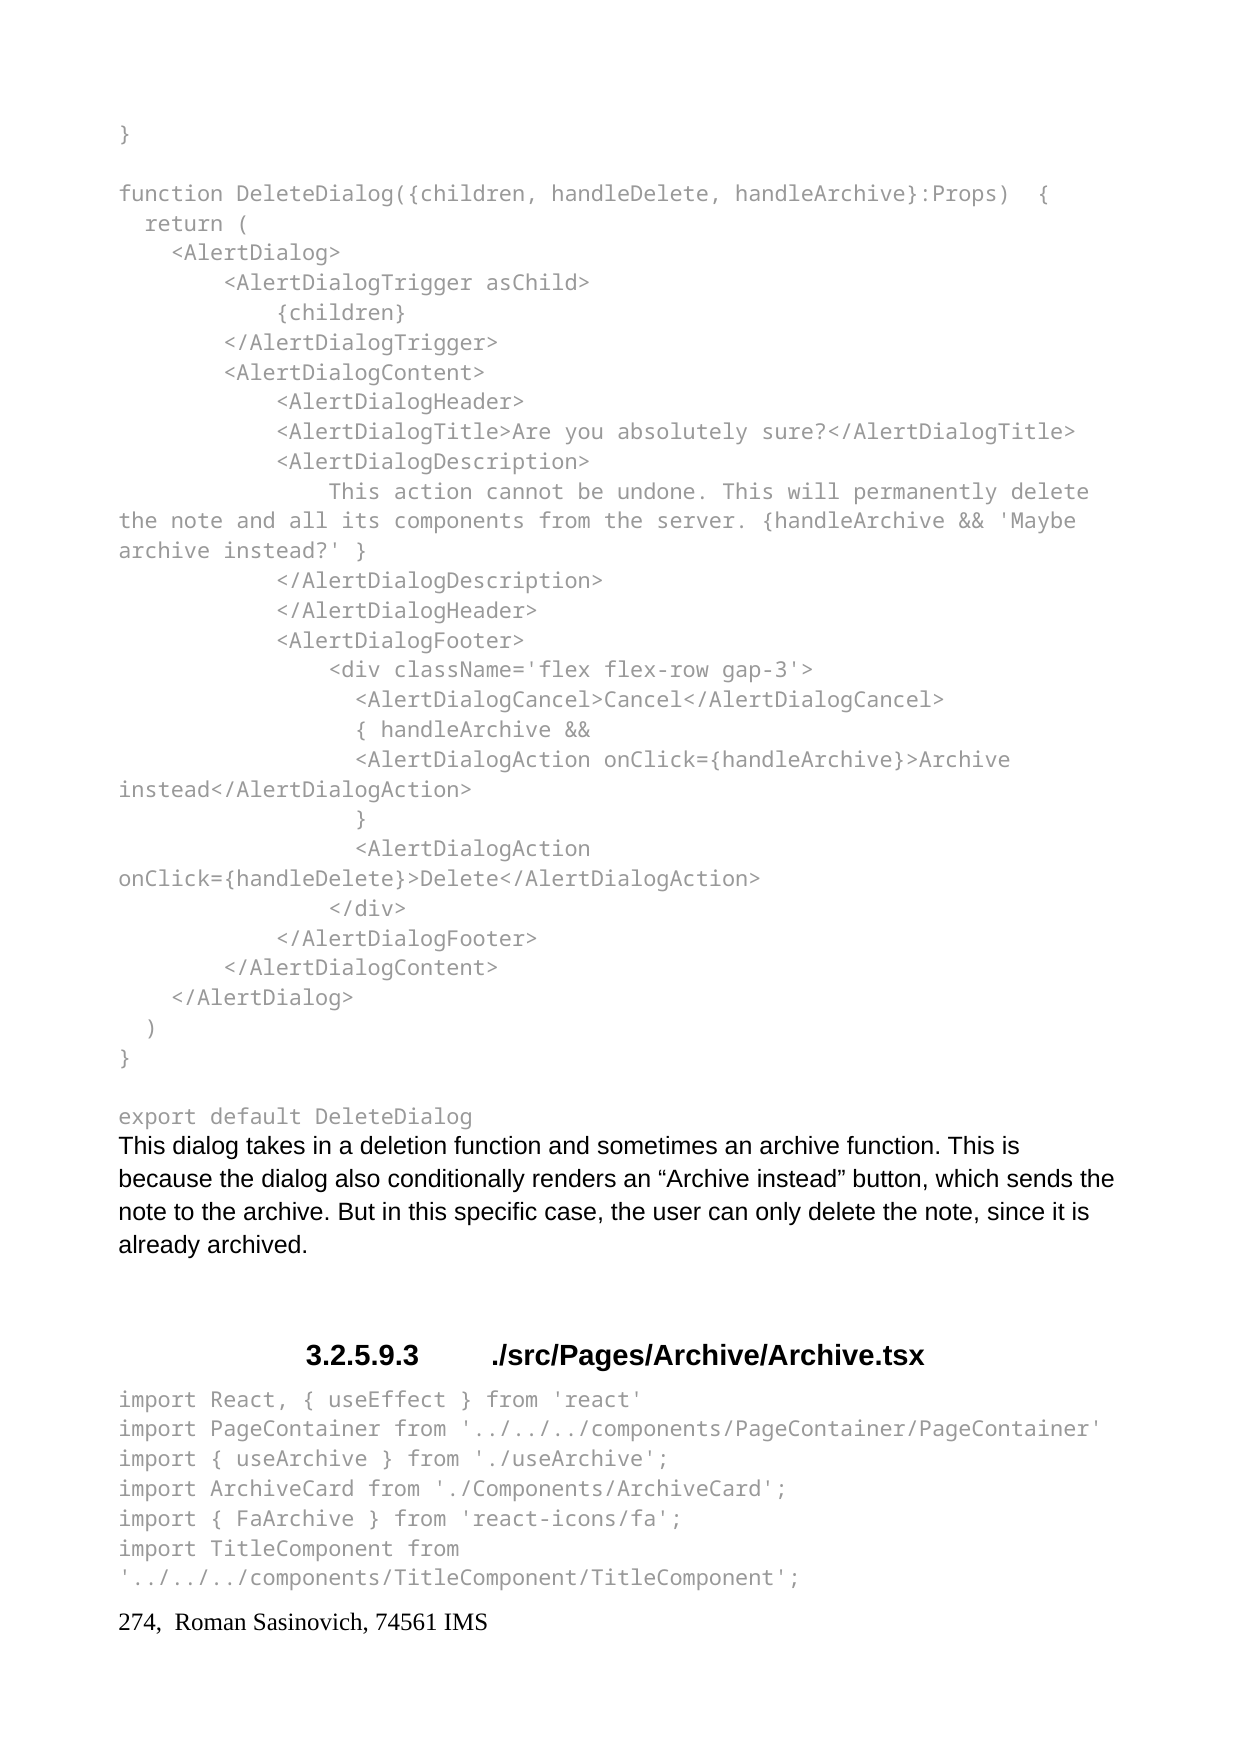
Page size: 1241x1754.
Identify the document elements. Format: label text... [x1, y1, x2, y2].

text <AlertDialogTitle>Are you absolutely sure?</AlertDialogTitle> [118, 416, 1122, 446]
text </AlertDialogDescription> [118, 565, 1122, 595]
text import PageContainer from '../../../components/PageContainer/PageContainer' [118, 1413, 1122, 1443]
text </AlertDialogContent> [118, 952, 1122, 982]
text } [118, 118, 1122, 148]
text import { FaArchive } from 'react-icons/fa'; [118, 1503, 1122, 1533]
text } [118, 803, 1122, 833]
text This action cannot be undone. This will permanently delete the note and all its components from the server. {handleArchive && 'Maybe archive instead?' } [118, 476, 1122, 565]
text This dialog takes in a deletion function and sometimes an archive function. This is because the dialog also conditionally renders an “Archive instead” button, which sends the note to the archive. But in this specific case, the user can only delete the note, since it is already archived. [118, 1131, 1122, 1259]
text <AlertDialogAction onClick={handleDelete}>Delete</AlertDialogAction> [118, 833, 1122, 893]
text <AlertDialogCancel>Cancel</AlertDialogCancel> [118, 684, 1122, 714]
text import ArchiveCard from './Components/ArchiveCard'; [118, 1473, 1122, 1503]
text <AlertDialogDescription> [118, 446, 1122, 476]
text {children} [118, 297, 1122, 327]
text export default DeleteDialog [118, 1101, 1122, 1131]
text <AlertDialogFooter> [118, 624, 1122, 654]
text </AlertDialogFooter> [118, 922, 1122, 952]
text function DeleteDialog({children, handleDelete, handleArchive}:Props) { [118, 178, 1122, 207]
text </AlertDialogHeader> [118, 595, 1122, 624]
text <AlertDialogContent> [118, 356, 1122, 386]
text <AlertDialog> [118, 237, 1122, 267]
text } [118, 1042, 1122, 1071]
text <AlertDialogTrigger asChild> [118, 267, 1122, 297]
text </div> [118, 893, 1122, 922]
text <AlertDialogAction onClick={handleArchive}>Archive instead</AlertDialogAction> [118, 744, 1122, 803]
text <div className='flex flex-row gap-3'> [118, 654, 1122, 684]
text import React, { useEffect } from 'react' [118, 1384, 1122, 1413]
text return ( [118, 207, 1122, 237]
text { handleArchive && [118, 714, 1122, 744]
text import { useArchive } from './useArchive'; [118, 1443, 1122, 1473]
text </AlertDialogTrigger> [118, 327, 1122, 356]
text <AlertDialogHeader> [118, 386, 1122, 416]
subtitle ./src/Pages/Archive/Archive.tsx [306, 1338, 1122, 1371]
text ) [118, 1012, 1122, 1042]
text import TitleComponent from '../../../components/TitleComponent/TitleComponent'; [118, 1533, 1122, 1592]
text </AlertDialog> [118, 982, 1122, 1012]
